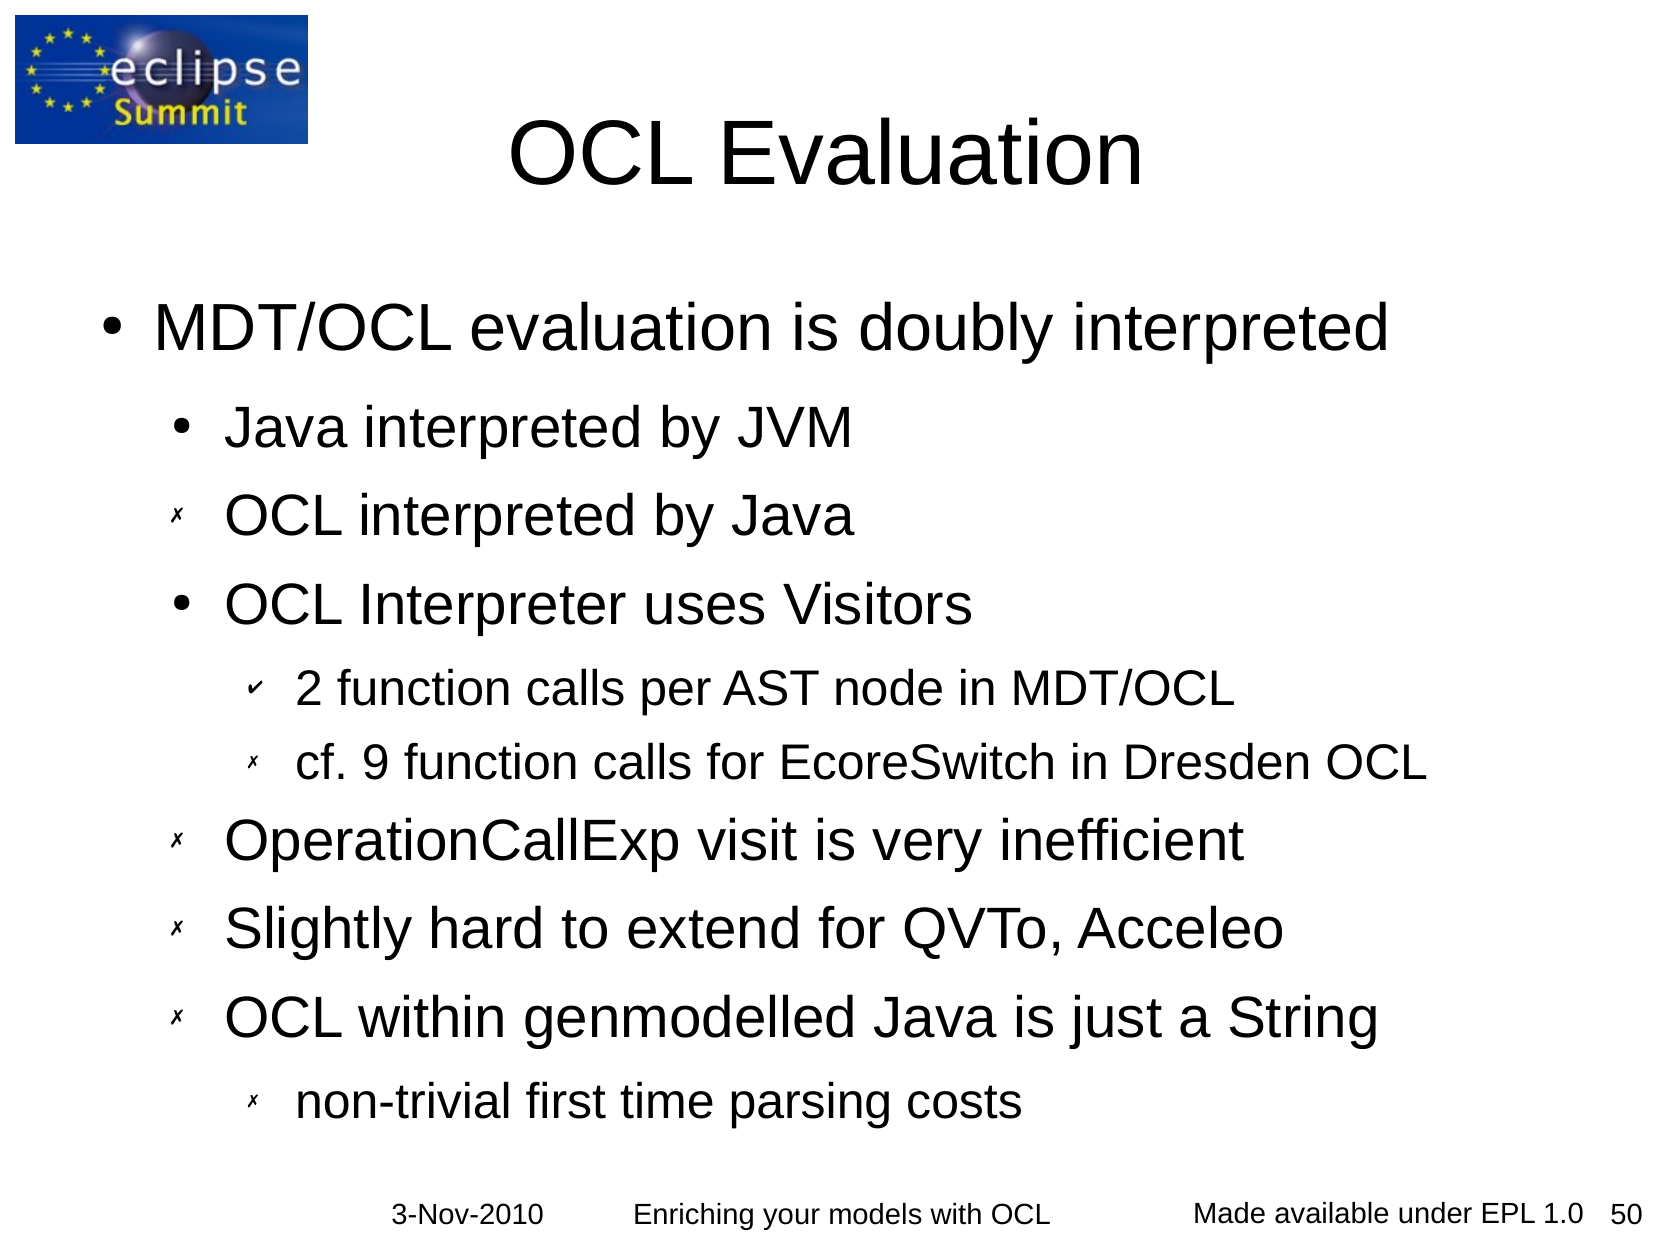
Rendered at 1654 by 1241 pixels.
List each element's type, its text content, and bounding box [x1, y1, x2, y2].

list MDT/OCL evaluation is doubly interpreted Java interpreted by JVM OCL interpreted by Java OCL Interpreter uses Visitors 2 function calls per AST node in MDT/OCL cf. 9 function calls for EcoreSwitch in Dresden OCL OperationCallExp visit is very inefficient Slightly hard to extend for QVTo, Acceleo OCL within genmodelled Java is just a String non-trivial first time parsing costs [82, 290, 1571, 1128]
title OCL Evaluation [82, 56, 1571, 250]
picture [15, 15, 308, 144]
